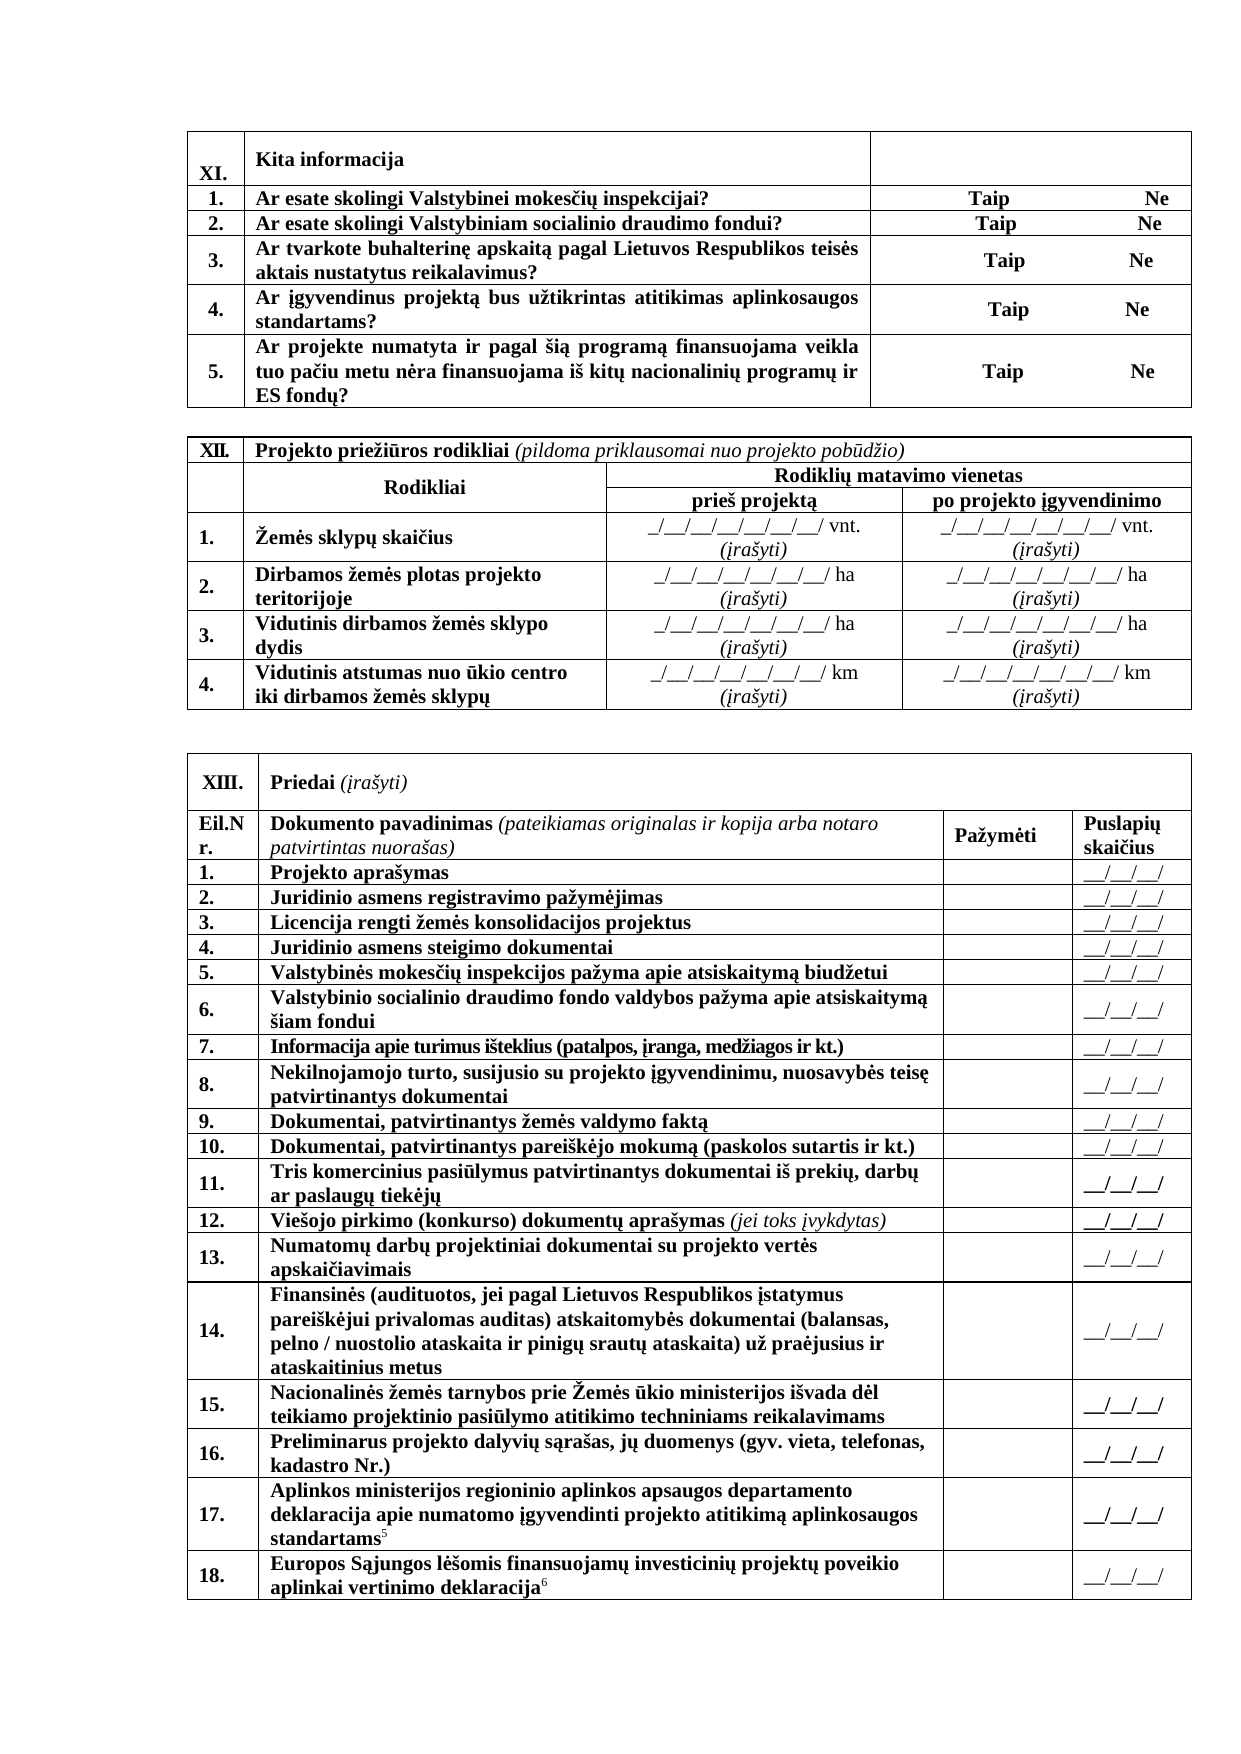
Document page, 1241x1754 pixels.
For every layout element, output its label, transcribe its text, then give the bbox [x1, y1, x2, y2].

table_cell [944, 860, 1072, 884]
table_cell [944, 1208, 1072, 1232]
table_cell __/__/__/ [1073, 960, 1191, 984]
table_cell 1. [188, 513, 243, 561]
table_cell __/__/__/ [1073, 1233, 1191, 1281]
table_cell Rodiklių matavimo vienetas [607, 463, 1191, 487]
table_cell Rodikliai [244, 463, 606, 512]
table_cell 4. [188, 285, 244, 333]
table_cell _/__/__/__/__/__/__/ km (įrašyti) [903, 660, 1191, 708]
table_cell Dirbamos žemės plotas projekto teritorijoje [244, 562, 606, 610]
table_cell 4. [188, 660, 243, 708]
table_cell Vidutinis dirbamos žemės sklypo dydis [244, 611, 606, 659]
table_cell __/__/__/ [1073, 1134, 1191, 1158]
table_cell _/__/__/__/__/__/__/ vnt. (įrašyti) [903, 513, 1191, 561]
table_cell 10. [188, 1134, 258, 1158]
table_cell _/__/__/__/__/__/__/ ha (įrašyti) [607, 611, 902, 659]
table_cell Ar projekte numatyta ir pagal šią programą finansuojama veikla tuo pačiu metu nėra finansuojama iš kitų nacionalinių programų ir ES fondų? [245, 335, 870, 407]
table_cell __/__/__/ [1073, 935, 1191, 959]
table_cell [944, 1478, 1072, 1550]
table_cell 3. [188, 910, 258, 934]
table_cell Eil.Nr. [188, 811, 258, 859]
table_cell Valstybinės mokesčių inspekcijos pažyma apie atsiskaitymą biudžetui [259, 960, 943, 984]
table_cell 18. [188, 1551, 258, 1599]
table_cell Juridinio asmens registravimo pažymėjimas [259, 885, 943, 909]
table_header XI. [188, 132, 244, 185]
table_cell 11. [188, 1159, 258, 1207]
table_cell Projekto aprašymas [259, 860, 943, 884]
table_cell [944, 1233, 1072, 1281]
table_cell Ar esate skolingi Valstybiniam socialinio draudimo fondui? [245, 211, 870, 235]
table_cell 4. [188, 935, 258, 959]
table_cell Taip Ne [871, 186, 1191, 210]
table_cell [944, 1429, 1072, 1477]
table_cell __/__/__/ [1073, 1060, 1191, 1108]
table_cell Ar tvarkote buhalterinę apskaitą pagal Lietuvos Respublikos teisės aktais nustatytus reikalavimus? [245, 236, 870, 284]
table_cell Nacionalinės žemės tarnybos prie Žemės ūkio ministerijos išvada dėl teikiamo projektinio pasiūlymo atitikimo techniniams reikalavimams [259, 1380, 943, 1428]
table_cell __/__/__/ [1073, 885, 1191, 909]
table_header XIII. [188, 754, 258, 809]
table_header XII. [188, 438, 243, 462]
table_cell [188, 463, 243, 512]
table_cell _/__/__/__/__/__/__/ km (įrašyti) [607, 660, 902, 708]
table_cell [944, 1060, 1072, 1108]
table_cell [944, 1283, 1072, 1379]
table_cell [944, 910, 1072, 934]
table_cell 6. [188, 985, 258, 1033]
table_cell po projekto įgyvendinimo [903, 488, 1191, 512]
table_cell Europos Sąjungos lėšomis finansuojamų investicinių projektų poveikio aplinkai vertinimo deklaracija [259, 1551, 943, 1599]
table_cell 13. [188, 1233, 258, 1281]
table_cell 1. [188, 860, 258, 884]
table_cell Ar esate skolingi Valstybinei mokesčių inspekcijai? [245, 186, 870, 210]
table_cell Vidutinis atstumas nuo ūkio centro iki dirbamos žemės sklypų [244, 660, 606, 708]
table_cell Dokumentai, patvirtinantys pareiškėjo mokumą (paskolos sutartis ir kt.) [259, 1134, 943, 1158]
table_cell [944, 1109, 1072, 1133]
table_cell Taip Ne [871, 211, 1191, 235]
table_cell Juridinio asmens steigimo dokumentai [259, 935, 943, 959]
table_cell _/__/__/__/__/__/__/ ha (įrašyti) [903, 562, 1191, 610]
table_cell [944, 960, 1072, 984]
table_cell Nekilnojamojo turto, susijusio su projekto įgyvendinimu, nuosavybės teisę patvirtinantys dokumentai [259, 1060, 943, 1108]
table_cell Tris komercinius pasiūlymus patvirtinantys dokumentai iš prekių, darbų ar paslaugų tiekėjų [259, 1159, 943, 1207]
table_cell Taip Ne [871, 236, 1191, 284]
table_cell Informacija apie turimus išteklius (patalpos, įranga, medžiagos ir kt.) [259, 1035, 943, 1058]
table_cell Puslapių skaičius [1073, 811, 1191, 859]
table_cell __/__/__/ [1073, 1478, 1191, 1550]
table_cell [944, 985, 1072, 1033]
table_cell Taip Ne [871, 335, 1191, 407]
table_cell __/__/__/ [1073, 860, 1191, 884]
table_cell [944, 1551, 1072, 1599]
table_cell [944, 1380, 1072, 1428]
table_cell _/__/__/__/__/__/__/ ha (įrašyti) [607, 562, 902, 610]
table_cell 12. [188, 1208, 258, 1232]
table_cell __/__/__/ [1073, 1159, 1191, 1207]
table_cell 9. [188, 1109, 258, 1133]
table_cell prieš projektą [607, 488, 902, 512]
table_cell Aplinkos ministerijos regioninio aplinkos apsaugos departamento deklaracija apie numatomo įgyvendinti projekto atitikimą aplinkosaugos standartams [259, 1478, 943, 1550]
table_cell 7. [188, 1035, 258, 1058]
table_cell Numatomų darbų projektiniai dokumentai su projekto vertės apskaičiavimais [259, 1233, 943, 1281]
table_cell __/__/__/ [1073, 910, 1191, 934]
table_cell 16. [188, 1429, 258, 1477]
table_cell __/__/__/ [1073, 1035, 1191, 1058]
table_cell __/__/__/ [1073, 1208, 1191, 1232]
table_cell Dokumento pavadinimas (pateikiamas originalas ir kopija arba notaro patvirtintas nuorašas) [259, 811, 943, 859]
table_cell [944, 1035, 1072, 1058]
table_cell _/__/__/__/__/__/__/ ha (įrašyti) [903, 611, 1191, 659]
table_cell 17. [188, 1478, 258, 1550]
table_header [871, 132, 1191, 185]
table_cell 2. [188, 562, 243, 610]
table_cell __/__/__/ [1073, 985, 1191, 1033]
table_cell [944, 885, 1072, 909]
table_cell 1. [188, 186, 244, 210]
table_cell 14. [188, 1283, 258, 1379]
table_header Kita informacija [245, 132, 870, 185]
table_cell Valstybinio socialinio draudimo fondo valdybos pažyma apie atsiskaitymą šiam fondui [259, 985, 943, 1033]
table_cell __/__/__/ [1073, 1380, 1191, 1428]
table_cell Viešojo pirkimo (konkurso) dokumentų aprašymas (jei toks įvykdytas) [259, 1208, 943, 1232]
table_cell Finansinės (audituotos, jei pagal Lietuvos Respublikos įstatymus pareiškėjui privalomas auditas) atskaitomybės dokumentai (balansas, pelno / nuostolio ataskaita ir pinigų srautų ataskaita) už praėjusius ir ataskaitinius metus [259, 1283, 943, 1379]
table_cell Žemės sklypų skaičius [244, 513, 606, 561]
table_cell Licencija rengti žemės konsolidacijos projektus [259, 910, 943, 934]
table_header Projekto priežiūros rodikliai (pildoma priklausomai nuo projekto pobūdžio) [244, 438, 1191, 462]
table_cell Preliminarus projekto dalyvių sąrašas, jų duomenys (gyv. vieta, telefonas, kadastro Nr.) [259, 1429, 943, 1477]
table_cell 15. [188, 1380, 258, 1428]
table_cell __/__/__/ [1073, 1429, 1191, 1477]
table_cell 3. [188, 611, 243, 659]
table_cell 3. [188, 236, 244, 284]
table_cell 5. [188, 960, 258, 984]
table_cell [944, 1159, 1072, 1207]
table_cell _/__/__/__/__/__/__/ vnt. (įrašyti) [607, 513, 902, 561]
table_cell __/__/__/ [1073, 1551, 1191, 1599]
table_cell Taip Ne [871, 285, 1191, 333]
table_cell [944, 935, 1072, 959]
table_cell 8. [188, 1060, 258, 1108]
table_cell 2. [188, 211, 244, 235]
table_cell Ar įgyvendinus projektą bus užtikrintas atitikimas aplinkosaugos standartams? [245, 285, 870, 333]
table_cell __/__/__/ [1073, 1283, 1191, 1379]
table_cell __/__/__/ [1073, 1109, 1191, 1133]
table_cell 2. [188, 885, 258, 909]
table_cell Dokumentai, patvirtinantys žemės valdymo faktą [259, 1109, 943, 1133]
table_cell [944, 1134, 1072, 1158]
table_header Priedai (įrašyti) [259, 754, 1191, 809]
table_cell Pažymėti [944, 811, 1072, 859]
table_cell 5. [188, 335, 244, 407]
